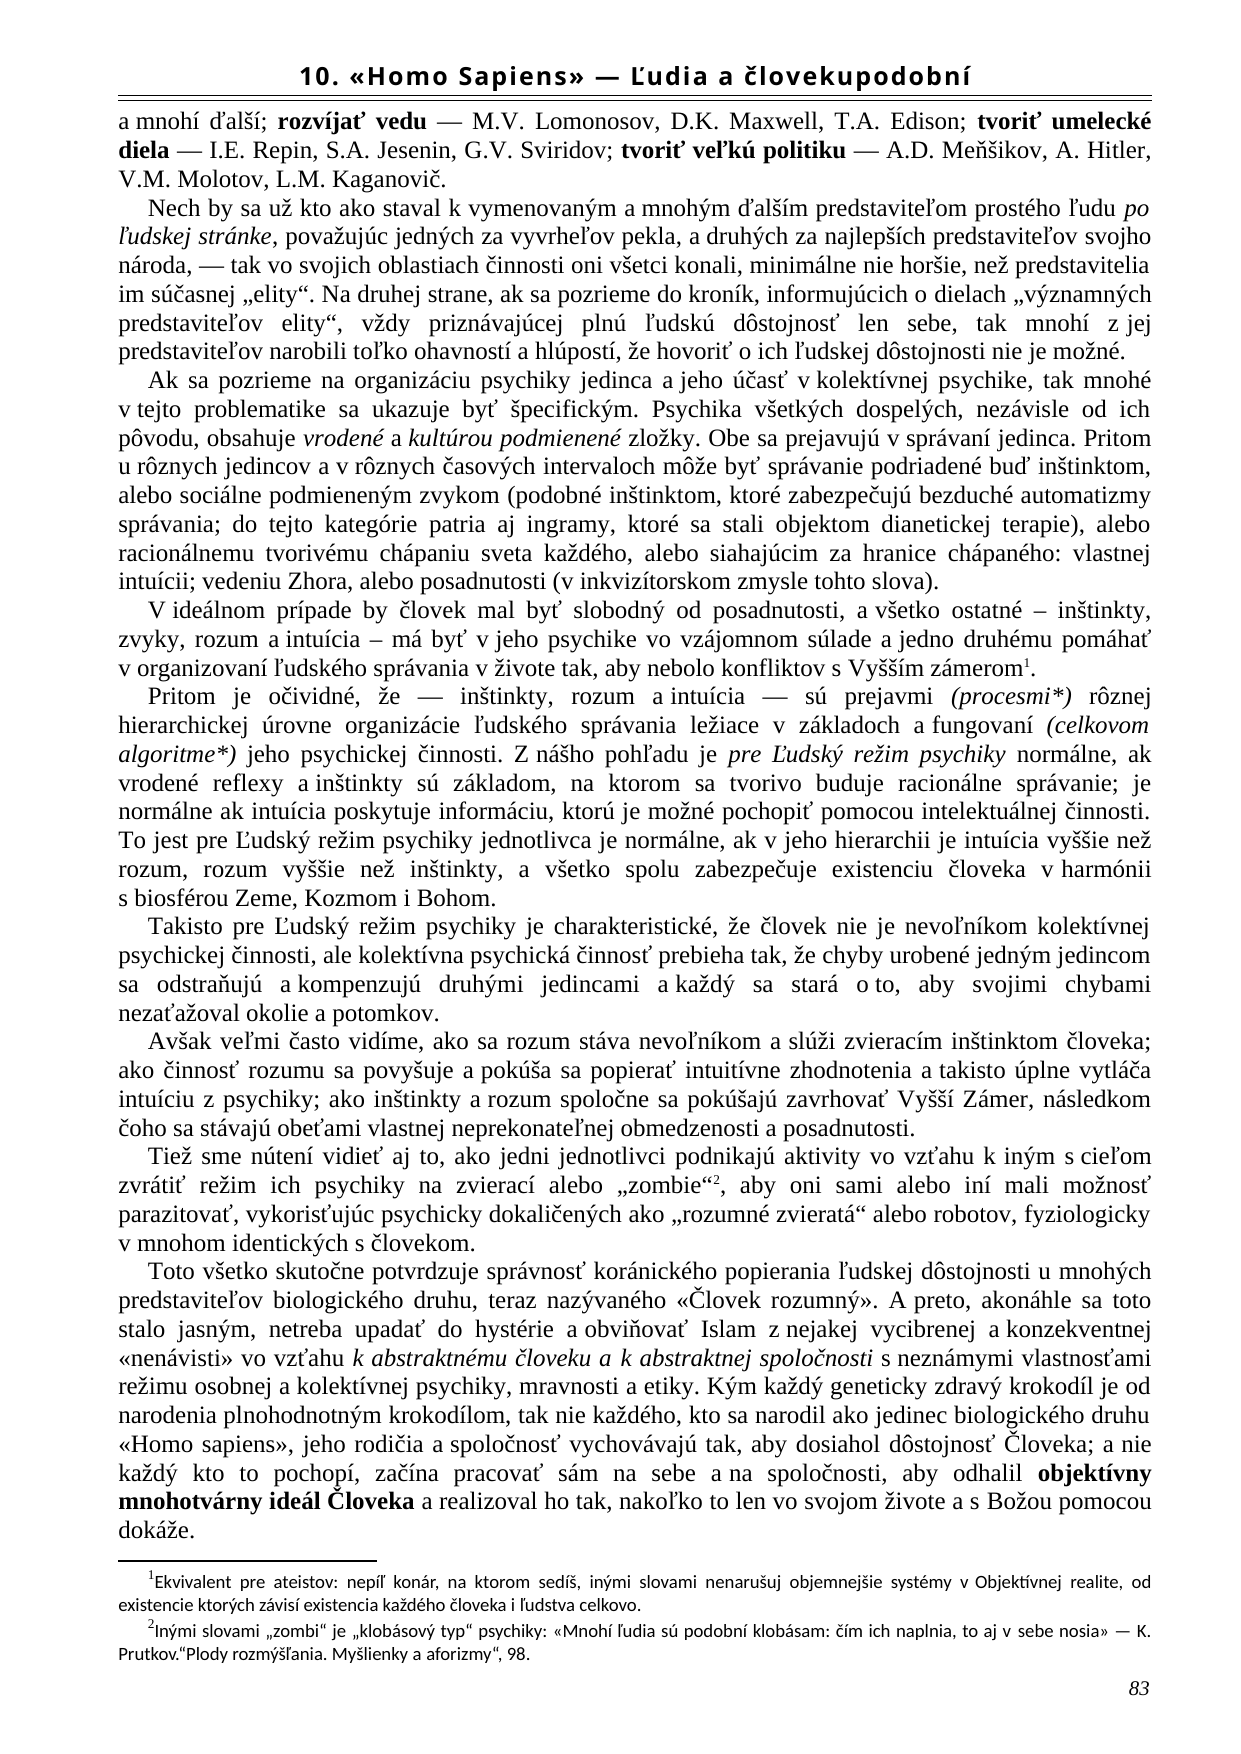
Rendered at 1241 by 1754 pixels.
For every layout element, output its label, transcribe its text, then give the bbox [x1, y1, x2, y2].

text Takisto pre Ľudský režim psychiky je charakteristické, že človek nie je nevoľníkom kolektívnej psychickej činnosti, ale kolektívna psychická činnosť prebieha tak, že chyby urobené jedným jedincom sa odstraňujú a kompenzujú druhými jedincami a každý sa stará o to, aby svojimi chybami nezaťažoval okolie a potomkov. [118, 911, 1152, 1026]
text Ekvivalent pre ateistov: nepíľ konár, na ktorom sedíš, inými slovami nenarušuj objemnejšie systémy v Objektívnej realite, od existencie ktorých závisí existencia každého človeka i ľudstva celkovo. [118, 1567, 1152, 1616]
text Avšak veľmi často vidíme, ako sa rozum stáva nevoľníkom a slúži zvieracím inštinktom človeka; ako činnosť rozumu sa povyšuje a pokúša sa popierať intuitívne zhodnotenia a takisto úplne vytláča intuíciu z psychiky; ako inštinkty a rozum spoločne sa pokúšajú zavrhovať Vyšší Zámer, následkom čoho sa stávajú obeťami vlastnej neprekonateľnej obmedzenosti a posadnutosti. [118, 1026, 1152, 1141]
text a mnohí ďalší; rozvíjať vedu — M.V. Lomonosov, D.K. Maxwell, T.A. Edison; tvoriť umelecké diela — I.E. Repin, S.A. Jesenin, G.V. Sviridov; tvoriť veľkú politiku — A.D. Meňšikov, A. Hitler, V.M. Molotov, L.M. Kaganovič. [118, 106, 1152, 193]
text Toto všetko skutočne potvrdzuje správnosť koránického popierania ľudskej dôstojnosti u mnohých predstaviteľov biologického druhu, teraz nazývaného «Človek rozumný». A preto, akonáhle sa toto stalo jasným, netreba upadať do hystérie a obviňovať Islam z nejakej vycibrenej a konzekventnej «nenávisti» vo vzťahu k abstraktnému človeku a k abstraktnej spoločnosti s neznámymi vlastnosťami režimu osobnej a kolektívnej psychiky, mravnosti a etiky. Kým každý geneticky zdravý krokodíl je od narodenia plnohodnotným krokodílom, tak nie každého, kto sa narodil ako jedinec biologického druhu «Homo sapiens», jeho rodičia a spoločnosť vychovávajú tak, aby dosiahol dôstojnosť Človeka; a nie každý kto to pochopí, začína pracovať sám na sebe a na spoločnosti, aby odhalil objektívny mnohotvárny ideál Človeka a realizoval ho tak, nakoľko to len vo svojom živote a s Božou pomocou dokáže. [118, 1256, 1152, 1544]
text Nech by sa už kto ako staval k vymenovaným a mnohým ďalším predstaviteľom prostého ľudu po ľudskej stránke, považujúc jedných za vyvrheľov pekla, a druhých za najlepších predstaviteľov svojho národa, — tak vo svojich oblastiach činnosti oni všetci konali, minimálne nie horšie, než predstavitelia im súčasnej „elity“. Na druhej strane, ak sa pozrieme do kroník, informujúcich o dielach „významných predstaviteľov elity“, vždy priznávajúcej plnú ľudskú dôstojnosť len sebe, tak mnohí z jej predstaviteľov narobili toľko ohavností a hlúpostí, že hovoriť o ich ľudskej dôstojnosti nie je možné. [118, 193, 1152, 365]
text Ak sa pozrieme na organizáciu psychiky jedinca a jeho účasť v kolektívnej psychike, tak mnohé v tejto problematike sa ukazuje byť špecifickým. Psychika všetkých dospelých, nezávisle od ich pôvodu, obsahuje vrodené a kultúrou podmienené zložky. Obe sa prejavujú v správaní jedinca. Pritom u rôznych jedincov a v rôznych časových intervaloch môže byť správanie podriadené buď inštinktom, alebo sociálne podmieneným zvykom (podobné inštinktom, ktoré zabezpečujú bezduché automatizmy správania; do tejto kategórie patria aj ingramy, ktoré sa stali objektom dianetickej terapie), alebo racionálnemu tvorivému chápaniu sveta každého, alebo siahajúcim za hranice chápaného: vlastnej intuícii; vedeniu Zhora, alebo posadnutosti (v inkvizítorskom zmysle tohto slova). [118, 365, 1152, 595]
text Pritom je očividné, že — inštinkty, rozum a intuícia — sú prejavmi (procesmi*) rôznej hierarchickej úrovne organizácie ľudského správania ležiace v základoch a fungovaní (celkovom algoritme*) jeho psychickej činnosti. Z nášho pohľadu je pre Ľudský režim psychiky normálne, ak vrodené reflexy a inštinkty sú základom, na ktorom sa tvorivo buduje racionálne správanie; je normálne ak intuícia poskytuje informáciu, ktorú je možné pochopiť pomocou intelektuálnej činnosti. To jest pre Ľudský režim psychiky jednotlivca je normálne, ak v jeho hierarchii je intuícia vyššie než rozum, rozum vyššie než inštinkty, a všetko spolu zabezpečuje existenciu človeka v harmónii s biosférou Zeme, Kozmom i Bohom. [118, 681, 1152, 911]
text Tiež sme nútení vidieť aj to, ako jedni jednotlivci podnikajú aktivity vo vzťahu k iným s cieľom zvrátiť režim ich psychiky na zvierací alebo „zombie“, aby oni sami alebo iní mali možnosť parazitovať, vykorisťujúc psychicky dokaličených ako „rozumné zvieratá“ alebo robotov, fyziologicky v mnohom identických s človekom. [118, 1141, 1152, 1256]
text V ideálnom prípade by človek mal byť slobodný od posadnutosti, a všetko ostatné – inštinkty, zvyky, rozum a intuícia – má byť v jeho psychike vo vzájomnom súlade a jedno druhému pomáhať v organizovaní ľudského správania v živote tak, aby nebolo konfliktov s Vyšším zámerom. [118, 595, 1152, 681]
text Inými slovami „zombi“ je „klobásový typ“ psychiky: «Mnohí ľudia sú podobní klobásam: čím ich naplnia, to aj v sebe nosia» — K. Prutkov.“Plody rozmýšľania. Myšlienky a aforizmy“, 98. [118, 1616, 1152, 1665]
